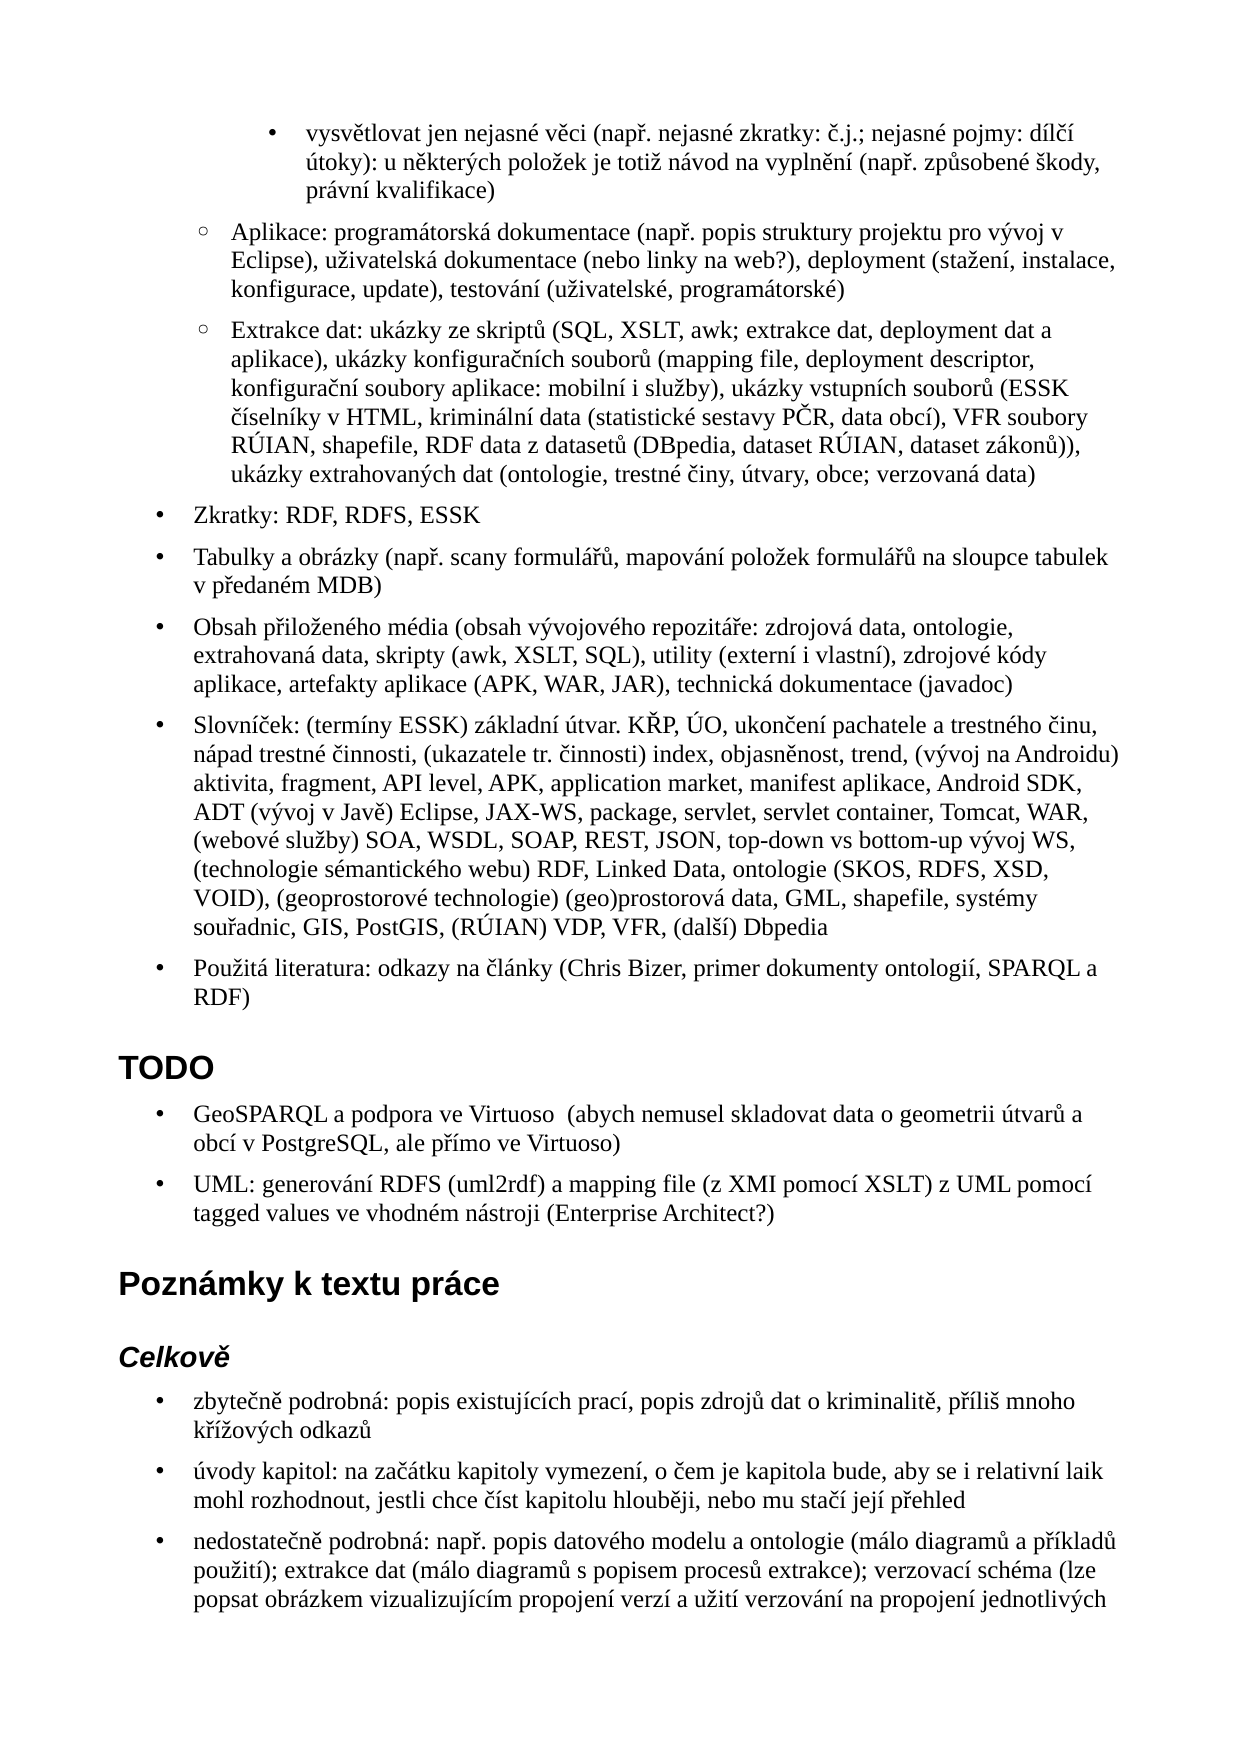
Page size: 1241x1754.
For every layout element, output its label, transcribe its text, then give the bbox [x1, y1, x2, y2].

list Tabulky a obrázky (např. scany formulářů, mapování položek formulářů na sloupce tabulek v předaném MDB) [156, 542, 1122, 599]
list nedostatečně podrobná: např. popis datového modelu a ontologie (málo diagramů a příkladů použití); extrakce dat (málo diagramů s popisem procesů extrakce); verzovací schéma (lze popsat obrázkem vizualizujícím propojení verzí a užití verzování na propojení jednotlivých [156, 1526, 1122, 1613]
list úvody kapitol: na začátku kapitoly vymezení, o čem je kapitola bude, aby se i relativní laik mohl rozhodnout, jestli chce číst kapitolu hlouběji, nebo mu stačí její přehled [156, 1456, 1122, 1514]
list UML: generování RDFS (uml2rdf) a mapping file (z XMI pomocí XSLT) z UML pomocí tagged values ve vhodném nástroji (Enterprise Architect?) [156, 1169, 1122, 1227]
list zbytečně podrobná: popis existujících prací, popis zdrojů dat o kriminalitě, příliš mnoho křížových odkazů [156, 1386, 1122, 1444]
list Obsah přiloženého média (obsah vývojového repozitáře: zdrojová data, ontologie, extrahovaná data, skripty (awk, XSLT, SQL), utility (externí i vlastní), zdrojové kódy aplikace, artefakty aplikace (APK, WAR, JAR), technická dokumentace (javadoc) [156, 612, 1122, 698]
list Použitá literatura: odkazy na články (Chris Bizer, primer dokumenty ontologií, SPARQL a RDF) [156, 953, 1122, 1011]
subtitle TODO [118, 1048, 1122, 1087]
list Slovníček: (termíny ESSK) základní útvar. KŘP, ÚO, ukončení pachatele a trestného činu, nápad trestné činnosti, (ukazatele tr. činnosti) index, objasněnost, trend, (vývoj na Androidu) aktivita, fragment, API level, APK, application market, manifest aplikace, Android SDK, ADT (vývoj v Javě) Eclipse, JAX-WS, package, servlet, servlet container, Tomcat, WAR, (webové služby) SOA, WSDL, SOAP, REST, JSON, top-down vs bottom-up vývoj WS, (technologie sémantického webu) RDF, Linked Data, ontologie (SKOS, RDFS, XSD, VOID), (geoprostorové technologie) (geo)prostorová data, GML, shapefile, systémy souřadnic, GIS, PostGIS, (RÚIAN) VDP, VFR, (další) Dbpedia [156, 711, 1122, 941]
subtitle Poznámky k textu práce [118, 1264, 1122, 1303]
list Aplikace: programátorská dokumentace (např. popis struktury projektu pro vývoj v Eclipse), uživatelská dokumentace (nebo linky na web?), deployment (stažení, instalace, konfigurace, update), testování (uživatelské, programátorské) [193, 217, 1122, 303]
subtitle Celkově [118, 1340, 1122, 1374]
list GeoSPARQL a podpora ve Virtuoso (abych nemusel skladovat data o geometrii útvarů a obcí v PostgreSQL, ale přímo ve Virtuoso) [156, 1099, 1122, 1157]
list Zkratky: RDF, RDFS, ESSK [156, 501, 1122, 529]
list Extrakce dat: ukázky ze skriptů (SQL, XSLT, awk; extrakce dat, deployment dat a aplikace), ukázky konfiguračních souborů (mapping file, deployment descriptor, konfigurační soubory aplikace: mobilní i služby), ukázky vstupních souborů (ESSK číselníky v HTML, kriminální data (statistické sestavy PČR, data obcí), VFR soubory RÚIAN, shapefile, RDF data z datasetů (DBpedia, dataset RÚIAN, dataset zákonů)), ukázky extrahovaných dat (ontologie, trestné činy, útvary, obce; verzovaná data) [193, 316, 1122, 488]
list vysvětlovat jen nejasné věci (např. nejasné zkratky: č.j.; nejasné pojmy: dílčí útoky): u některých položek je totiž návod na vyplnění (např. způsobené škody, právní kvalifikace) [268, 118, 1122, 204]
